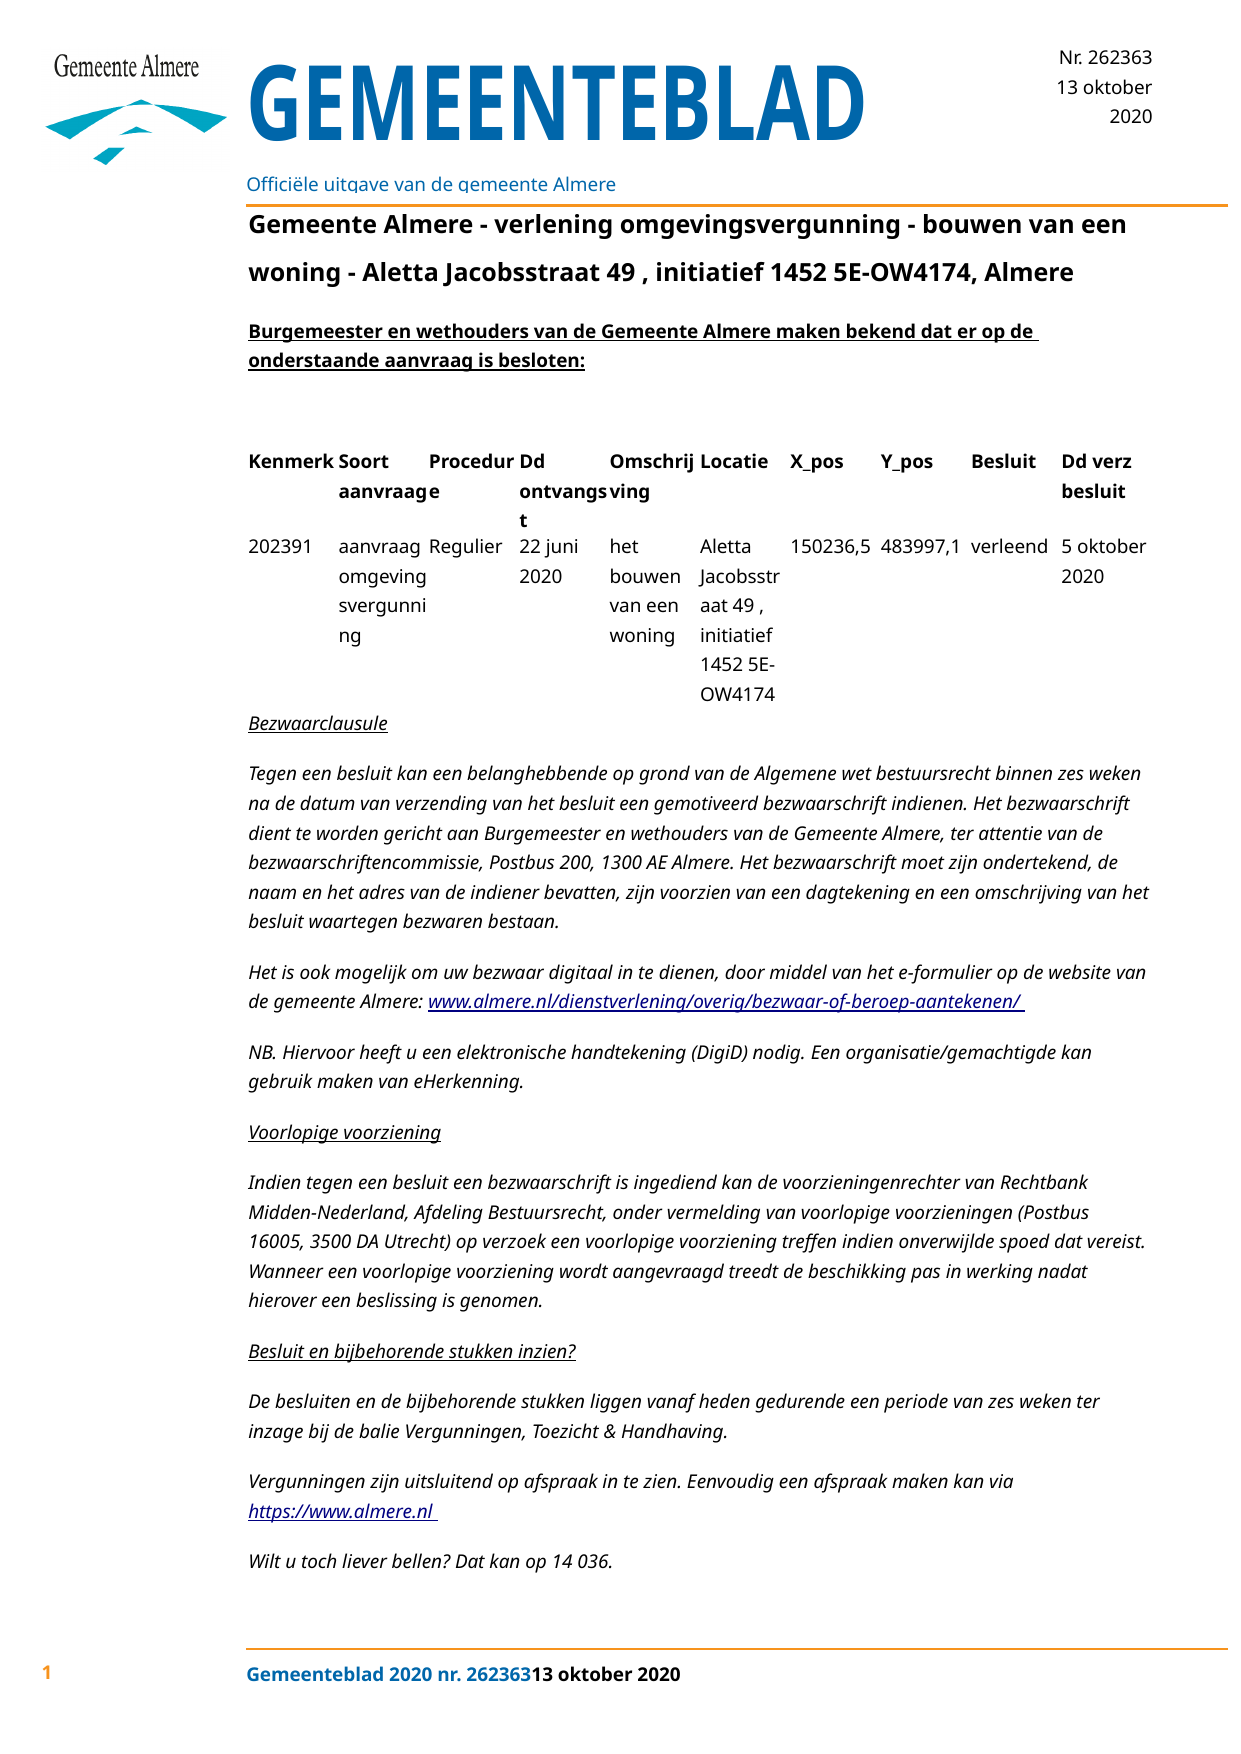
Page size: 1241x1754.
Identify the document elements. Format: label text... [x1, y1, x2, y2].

table_header Omschrijving [609, 449, 700, 533]
table_cell 150236,5 [790, 533, 881, 707]
text Indien tegen een besluit een bezwaarschrift is ingediend kan de voorzieningenrechter van Rechtbank Midden-Nederland, Afdeling Bestuursrecht, onder vermelding van voorlopige voorzieningen (Postbus 16005, 3500 DA Utrecht) op verzoek een voorlopige voorziening treffen indien onverwijlde spoed dat vereist. Wanneer een voorlopige voorziening wordt aangevraagd treedt de beschikking pas in werking nadat hierover een beslissing is genomen. [248, 1169, 1152, 1313]
text Voorlopige voorziening [248, 1119, 1152, 1145]
table_cell 5 oktober 2020 [1061, 533, 1152, 707]
text NB. Hiervoor heeft u een elektronische handtekening (DigiD) nodig. Een organisatie/gemachtigde kan gebruik maken van eHerkenning. [248, 1039, 1152, 1094]
table_header Besluit [971, 449, 1061, 533]
table_cell Regulier [429, 533, 519, 707]
table_cell 202391 [248, 533, 338, 707]
text Besluit en bijbehorende stukken inzien? [248, 1338, 1152, 1364]
text Het is ook mogelijk om uw bezwaar digitaal in te dienen, door middel van het e-formulier op de website van de gemeente Almere: www.almere.nl/dienstverlening/overig/bezwaar-of-beroep-aantekenen/ [248, 959, 1152, 1014]
table_header Dd verz besluit [1061, 449, 1152, 533]
table_header Procedure [429, 449, 519, 533]
picture [41, 47, 231, 172]
table_cell 22 juni 2020 [519, 533, 609, 707]
text Vergunningen zijn uitsluitend op afspraak in te zien. Eenvoudig een afspraak maken kan via https://www.almere.nl [248, 1468, 1152, 1524]
table_header Dd ontvangst [519, 449, 609, 533]
text De besluiten en de bijbehorende stukken liggen vanaf heden gedurende een periode van zes weken ter inzage bij de balie Vergunningen, Toezicht & Handhaving. [248, 1388, 1152, 1444]
table_cell 483997,1 [881, 533, 971, 707]
text Bezwaarclausule [248, 710, 1152, 736]
text Wilt u toch liever bellen? Dat kan op 14 036. [248, 1548, 1152, 1574]
table_header Kenmerk [248, 449, 338, 533]
table_cell aanvraag omgevingsvergunning [338, 533, 429, 707]
table_header Locatie [700, 449, 790, 533]
table_header Y_pos [881, 449, 971, 533]
table_header X_pos [790, 449, 881, 533]
text Gemeente Almere - verlening omgevingsvergunning - bouwen van een woning - Aletta Jacobsstraat 49 , initiatief 1452 5E-OW4174, Almere [248, 207, 1152, 288]
table_cell Aletta Jacobsstraat 49 , initiatief 1452 5E-OW4174 [700, 533, 790, 707]
text Tegen een besluit kan een belanghebbende op grond van de Algemene wet bestuursrecht binnen zes weken na de datum van verzending van het besluit een gemotiveerd bezwaarschrift indienen. Het bezwaarschrift dient te worden gericht aan Burgemeester en wethouders van de Gemeente Almere, ter attentie van de bezwaarschriftencommissie, Postbus 200, 1300 AE Almere. Het bezwaarschrift moet zijn ondertekend, de naam en het adres van de indiener bevatten, zijn voorzien van een dagtekening en een omschrijving van het besluit waartegen bezwaren bestaan. [248, 761, 1152, 934]
table_cell het bouwen van een woning [609, 533, 700, 707]
table_header Soort aanvraag [338, 449, 429, 533]
text Burgemeester en wethouders van de Gemeente Almere maken bekend dat er op de onderstaande aanvraag is besloten: [248, 318, 1152, 373]
table_cell verleend [971, 533, 1061, 707]
